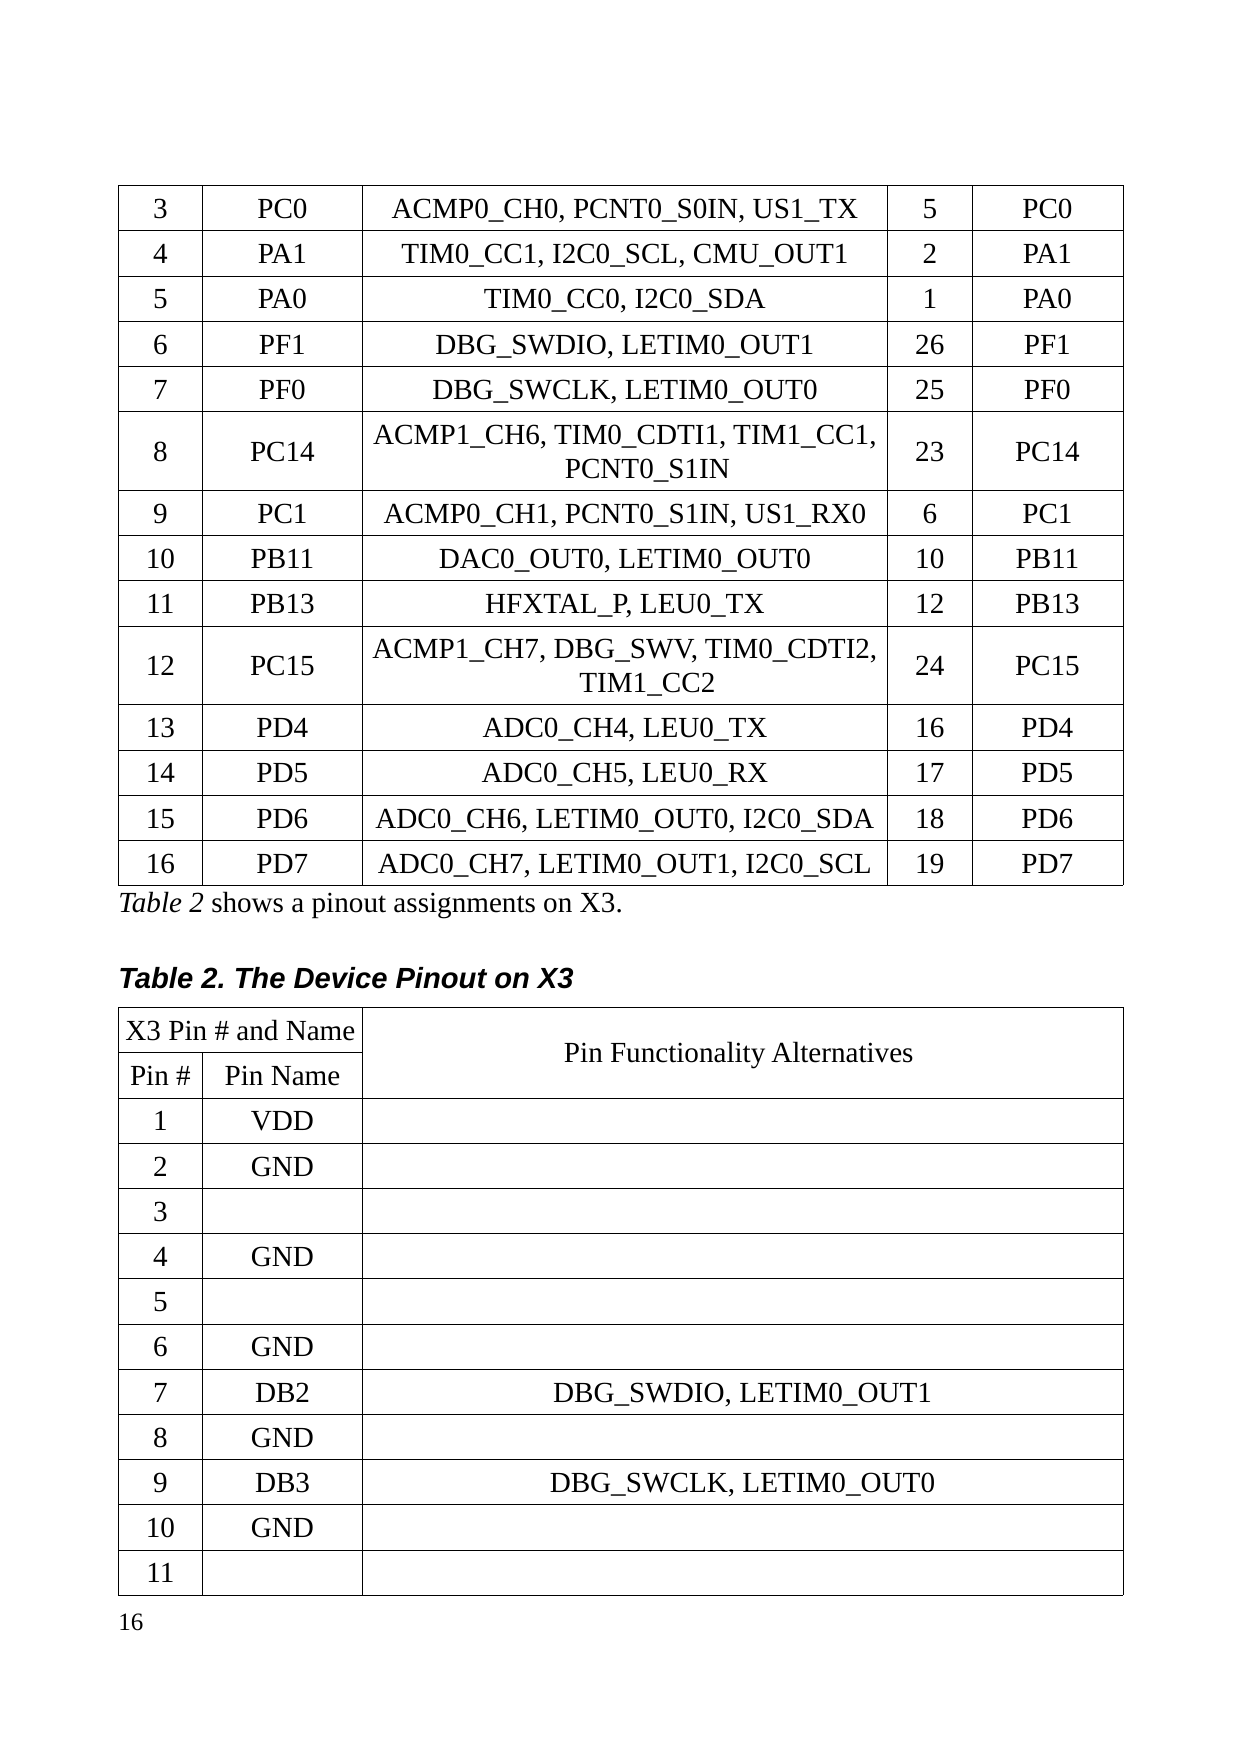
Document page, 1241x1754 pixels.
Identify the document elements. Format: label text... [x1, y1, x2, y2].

table_cell 9 [119, 1460, 202, 1504]
table_cell ADC0_CH7, LETIM0_OUT1, I2C0_SCL [363, 841, 887, 885]
table_cell 16 [888, 705, 972, 749]
table_header X3 Pin # and Name [119, 1008, 362, 1052]
table_cell [363, 1099, 1123, 1143]
table_cell [363, 1551, 1123, 1595]
table_cell PD7 [203, 841, 362, 885]
table_cell [203, 1279, 362, 1323]
table_cell 12 [888, 581, 972, 626]
table_cell ADC0_CH6, LETIM0_OUT0, I2C0_SDA [363, 796, 887, 840]
subtitle Table 2. The Device Pinout on X3 [118, 961, 1122, 994]
table_cell 6 [119, 1325, 202, 1369]
table_cell 11 [119, 1551, 202, 1595]
table_cell 13 [119, 705, 202, 749]
table_cell [203, 1189, 362, 1233]
table_cell PF0 [973, 367, 1123, 411]
table_cell PF0 [203, 367, 362, 411]
table_cell 3 [119, 186, 202, 230]
table_cell PC15 [203, 627, 362, 704]
table_cell PD6 [203, 796, 362, 840]
table_cell PC1 [973, 491, 1123, 535]
table_cell GND [203, 1505, 362, 1549]
table_cell 18 [888, 796, 972, 840]
table_cell ADC0_CH4, LEU0_TX [363, 705, 887, 749]
table_cell ACMP0_CH1, PCNT0_S1IN, US1_RX0 [363, 491, 887, 535]
table_cell GND [203, 1234, 362, 1278]
table_cell 2 [119, 1144, 202, 1188]
table_cell 9 [119, 491, 202, 535]
table_cell GND [203, 1415, 362, 1459]
table_cell PF1 [973, 322, 1123, 366]
table_cell 8 [119, 1415, 202, 1459]
table_cell PC14 [973, 412, 1123, 490]
table_cell GND [203, 1325, 362, 1369]
table_cell [363, 1505, 1123, 1549]
table_cell 5 [888, 186, 972, 230]
table_cell 10 [119, 536, 202, 580]
table_cell PA1 [973, 231, 1123, 276]
table_cell PB13 [203, 581, 362, 626]
table_cell DBG_SWDIO, LETIM0_OUT1 [363, 1370, 1123, 1414]
table_cell 23 [888, 412, 972, 490]
table_cell PB11 [973, 536, 1123, 580]
table_cell 10 [888, 536, 972, 580]
table_cell ACMP1_CH7, DBG_SWV, TIM0_CDTI2, TIM1_CC2 [363, 627, 887, 704]
table_cell DAC0_OUT0, LETIM0_OUT0 [363, 536, 887, 580]
table_cell DBG_SWDIO, LETIM0_OUT1 [363, 322, 887, 366]
table_cell PB13 [973, 581, 1123, 626]
table_cell [363, 1279, 1123, 1323]
table_cell 12 [119, 627, 202, 704]
table_cell VDD [203, 1099, 362, 1143]
table_cell DBG_SWCLK, LETIM0_OUT0 [363, 1460, 1123, 1504]
list Table 2 shows a pinout assignments on X3. [118, 886, 1122, 919]
table_cell DBG_SWCLK, LETIM0_OUT0 [363, 367, 887, 411]
table_cell PD7 [973, 841, 1123, 885]
table_cell TIM0_CC1, I2C0_SCL, CMU_OUT1 [363, 231, 887, 276]
table_cell PD4 [973, 705, 1123, 749]
table_cell 17 [888, 751, 972, 795]
table_cell ACMP1_CH6, TIM0_CDTI1, TIM1_CC1, PCNT0_S1IN [363, 412, 887, 490]
table_cell 1 [119, 1099, 202, 1143]
table_cell PA1 [203, 231, 362, 276]
table_cell DB2 [203, 1370, 362, 1414]
table_cell [363, 1234, 1123, 1278]
table_cell 7 [119, 367, 202, 411]
table_cell PB11 [203, 536, 362, 580]
table_cell 8 [119, 412, 202, 490]
table_cell 3 [119, 1189, 202, 1233]
table_cell 19 [888, 841, 972, 885]
table_cell PD5 [203, 751, 362, 795]
table_cell 11 [119, 581, 202, 626]
table_cell ADC0_CH5, LEU0_RX [363, 751, 887, 795]
table_cell 14 [119, 751, 202, 795]
table_cell PC0 [203, 186, 362, 230]
table_cell 10 [119, 1505, 202, 1549]
table_cell PA0 [203, 277, 362, 321]
table_cell PD4 [203, 705, 362, 749]
table_cell [363, 1144, 1123, 1188]
table_cell 24 [888, 627, 972, 704]
table_cell 6 [888, 491, 972, 535]
table_cell GND [203, 1144, 362, 1188]
table_cell PC0 [973, 186, 1123, 230]
table_cell PA0 [973, 277, 1123, 321]
table_cell 2 [888, 231, 972, 276]
table_cell 25 [888, 367, 972, 411]
table_cell 26 [888, 322, 972, 366]
table_cell PC15 [973, 627, 1123, 704]
table_cell 15 [119, 796, 202, 840]
table_cell [363, 1189, 1123, 1233]
table_cell TIM0_CC0, I2C0_SDA [363, 277, 887, 321]
table_cell PF1 [203, 322, 362, 366]
table_cell 4 [119, 231, 202, 276]
table_cell PC14 [203, 412, 362, 490]
table_cell 1 [888, 277, 972, 321]
table_cell 4 [119, 1234, 202, 1278]
table_cell PC1 [203, 491, 362, 535]
table_cell [203, 1551, 362, 1595]
table_cell 5 [119, 277, 202, 321]
table_cell 16 [119, 841, 202, 885]
table_cell ACMP0_CH0, PCNT0_S0IN, US1_TX [363, 186, 887, 230]
table_cell [363, 1415, 1123, 1459]
table_cell 5 [119, 1279, 202, 1323]
table_cell PD5 [973, 751, 1123, 795]
table_cell HFXTAL_P, LEU0_TX [363, 581, 887, 626]
table_cell [363, 1325, 1123, 1369]
table_cell Pin # [119, 1053, 202, 1097]
table_cell PD6 [973, 796, 1123, 840]
table_header Pin Functionality Alternatives [363, 1008, 1123, 1097]
table_cell 6 [119, 322, 202, 366]
table_cell DB3 [203, 1460, 362, 1504]
table_cell Pin Name [203, 1053, 362, 1097]
table_cell 7 [119, 1370, 202, 1414]
